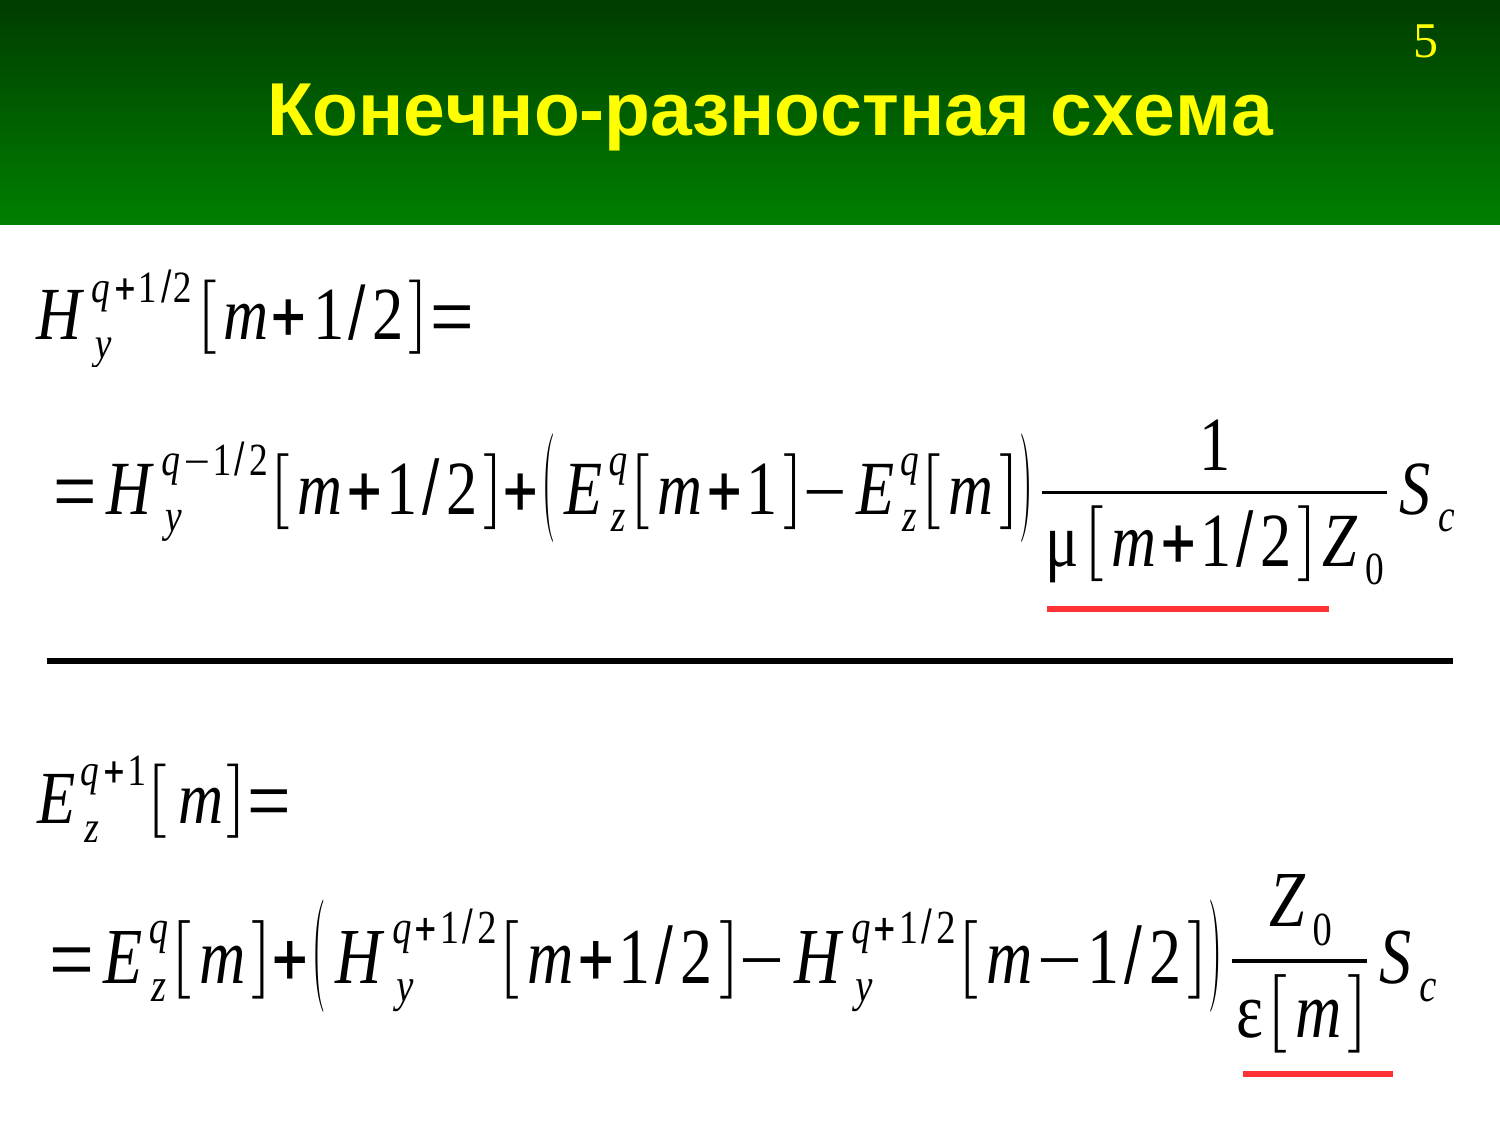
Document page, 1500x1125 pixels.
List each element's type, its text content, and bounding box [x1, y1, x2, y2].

chart [16, 259, 494, 367]
chart [17, 855, 1465, 1058]
chart [22, 401, 1483, 595]
chart [17, 743, 311, 850]
title Конечно-разностная схема [100, 7, 1441, 204]
